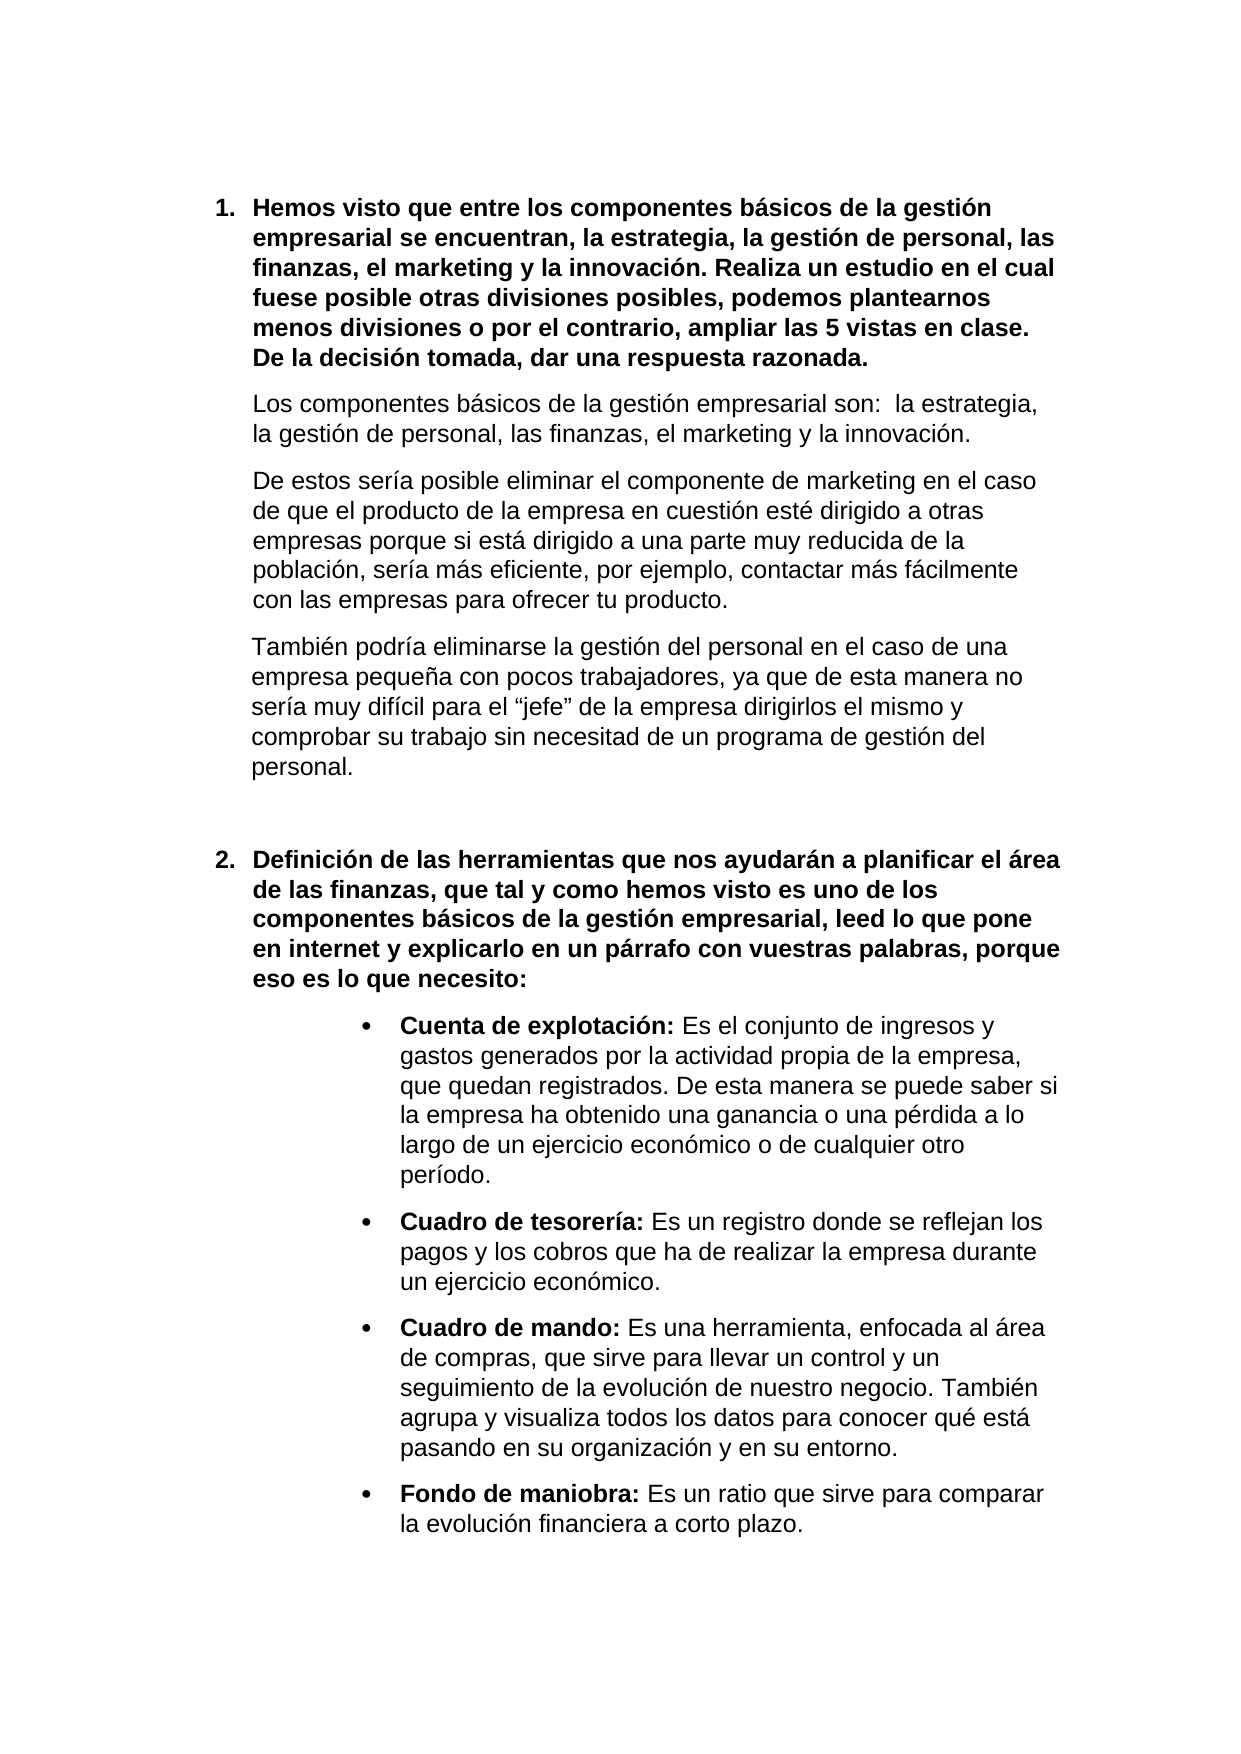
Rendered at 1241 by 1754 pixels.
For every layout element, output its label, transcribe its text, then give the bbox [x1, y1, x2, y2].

list Cuadro de tesorería: Es un registro donde se reflejan los pagos y los cobros que ha de realizar la empresa durante un ejercicio económico. [362, 1207, 1063, 1295]
list Hemos visto que entre los componentes básicos de la gestión empresarial se encuentran, la estrategia, la gestión de personal, las finanzas, el marketing y la innovación. Realiza un estudio en el cual fuese posible otras divisiones posibles, podemos plantearnos menos divisiones o por el contrario, ampliar las 5 vistas en clase. De la decisión tomada, dar una respuesta razonada. [215, 193, 1063, 372]
list Cuadro de mando: Es una herramienta, enfocada al área de compras, que sirve para llevar un control y un seguimiento de la evolución de nuestro negocio. También agrupa y visualiza todos los datos para conocer qué está pasando en su organización y en su entorno. [362, 1313, 1063, 1462]
list Definición de las herramientas que nos ayudarán a planificar el área de las finanzas, que tal y como hemos visto es uno de los componentes básicos de la gestión empresarial, leed lo que pone en internet y explicarlo en un párrafo con vuestras palabras, porque eso es lo que necesito: [215, 845, 1063, 993]
list Cuenta de explotación: Es el conjunto de ingresos y gastos generados por la actividad propia de la empresa, que quedan registrados. De esta manera se puede saber si la empresa ha obtenido una ganancia o una pérdida a lo largo de un ejercicio económico o de cualquier otro período. [362, 1011, 1063, 1189]
list Fondo de maniobra: Es un ratio que sirve para comparar la evolución financiera a corto plazo. [362, 1479, 1063, 1538]
text También podría eliminarse la gestión del personal en el caso de una empresa pequeña con pocos trabajadores, ya que de esta manera no sería muy difícil para el “jefe” de la empresa dirigirlos el mismo y comprobar su trabajo sin necesitad de un programa de gestión del personal. [251, 632, 1063, 780]
list Los componentes básicos de la gestión empresarial son: la estrategia, la gestión de personal, las finanzas, el marketing y la innovación. [252, 389, 1063, 448]
list De estos sería posible eliminar el componente de marketing en el caso de que el producto de la empresa en cuestión esté dirigido a otras empresas porque si está dirigido a una parte muy reducida de la población, sería más eficiente, por ejemplo, contactar más fácilmente con las empresas para ofrecer tu producto. [252, 466, 1063, 614]
